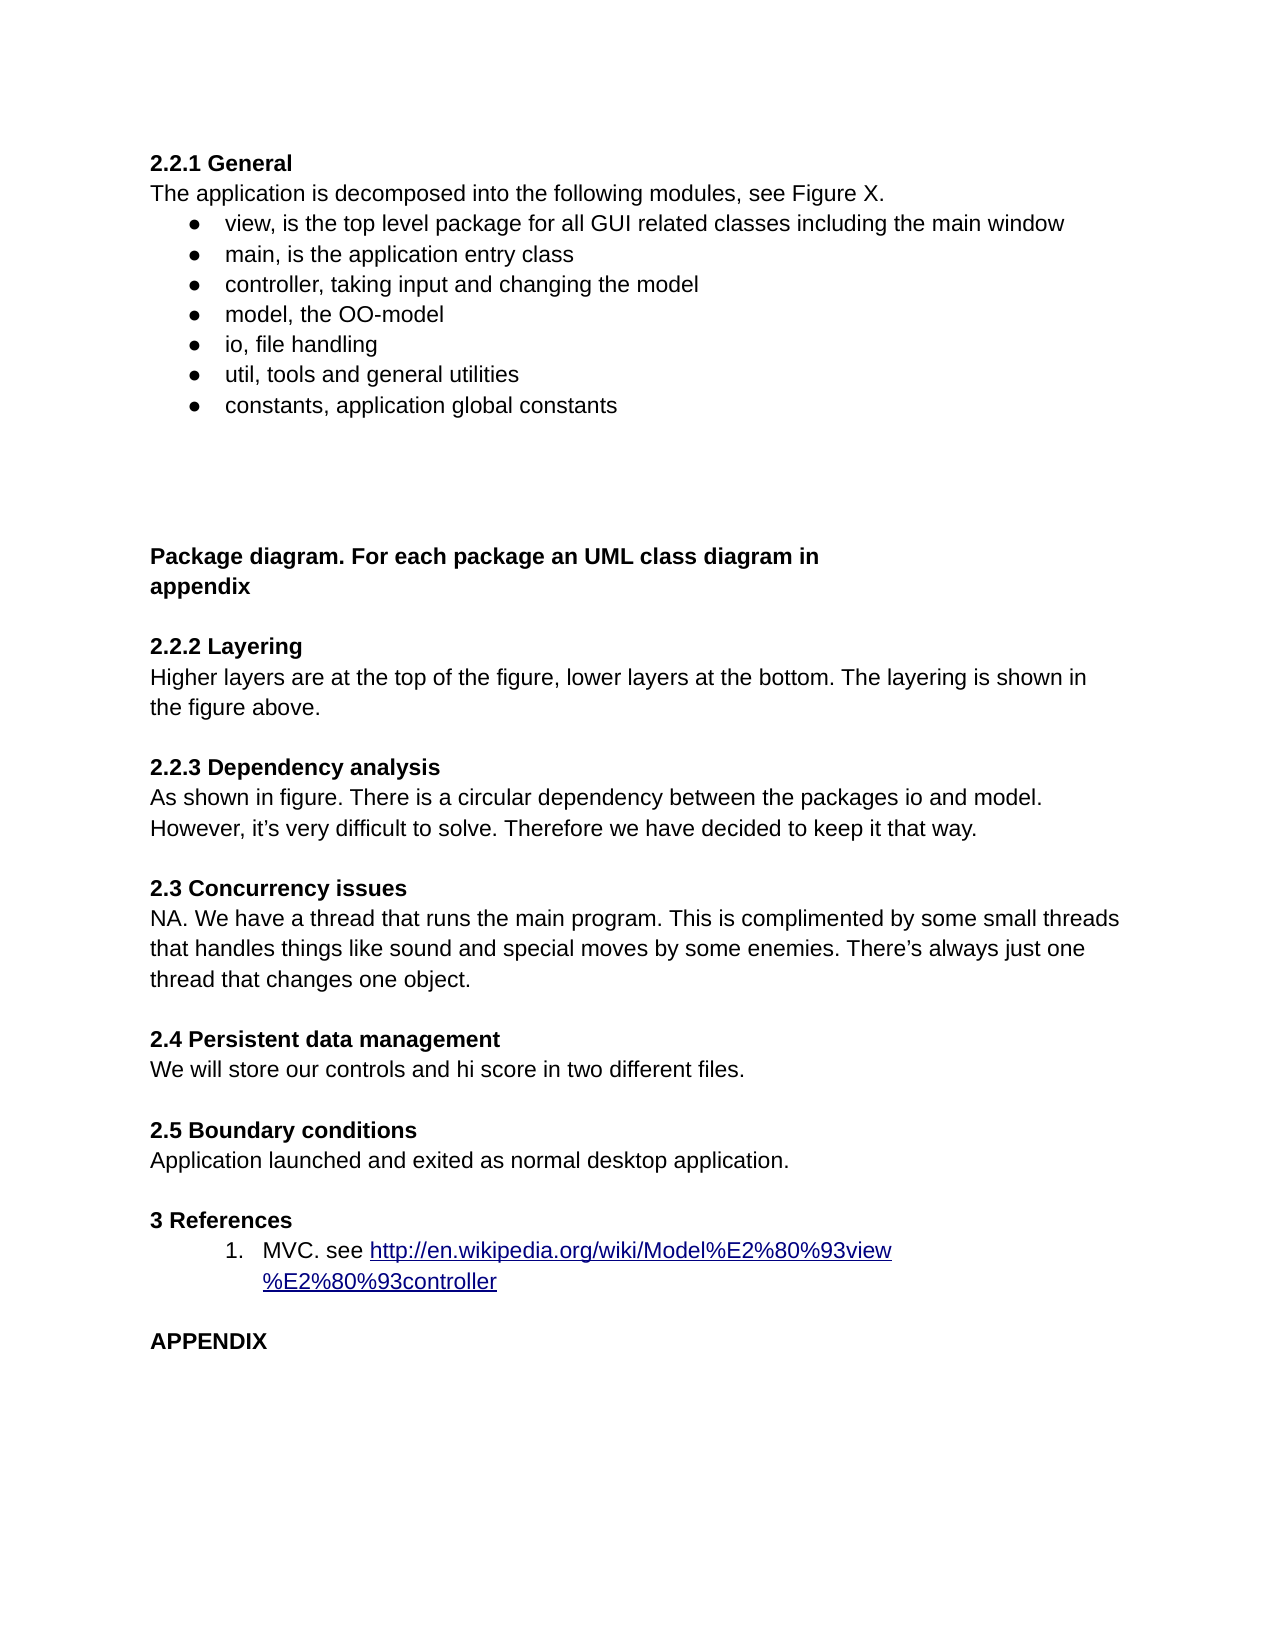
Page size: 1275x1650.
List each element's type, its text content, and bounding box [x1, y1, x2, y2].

list model, the OO-model [187, 301, 1125, 327]
text 2.2.3 Dependency analysis As shown in figure. There is a circular dependency between the packages io and model. However, it’s very difficult to solve. Therefore we have decided to keep it that way. [150, 724, 1125, 841]
list view, is the top level package for all GUI related classes including the main window [187, 210, 1125, 237]
text Application launched and exited as normal desktop application. 3 References [150, 1147, 1125, 1234]
list MVC. see http://en.wikipedia.org/wiki/Model%E2%80%93view%E2%80%93controller [225, 1237, 1125, 1294]
text 2.3 Concurrency issues [150, 845, 1125, 901]
list controller, taking input and changing the model [187, 271, 1125, 297]
text Package diagram. For each package an UML class diagram in appendix [150, 512, 1125, 599]
text NA. We have a thread that runs the main program. This is complimented by some small threads that handles things like sound and special moves by some enemies. There’s always just one thread that changes one object. 2.4 Persistent data management [150, 905, 1125, 1052]
list main, is the application entry class [187, 241, 1125, 267]
text APPENDIX [150, 1328, 1125, 1354]
text 2.2.1 General The application is decomposed into the following modules, see Figure X. [150, 150, 1125, 207]
text We will store our controls and hi score in two different files. 2.5 Boundary conditions [150, 1056, 1125, 1143]
list constants, application global constants [187, 392, 1125, 418]
list util, tools and general utilities [187, 361, 1125, 388]
text 2.2.2 Layering Higher layers are at the top of the figure, lower layers at the bottom. The layering is shown in the figure above. [150, 633, 1125, 720]
list io, file handling [187, 331, 1125, 358]
